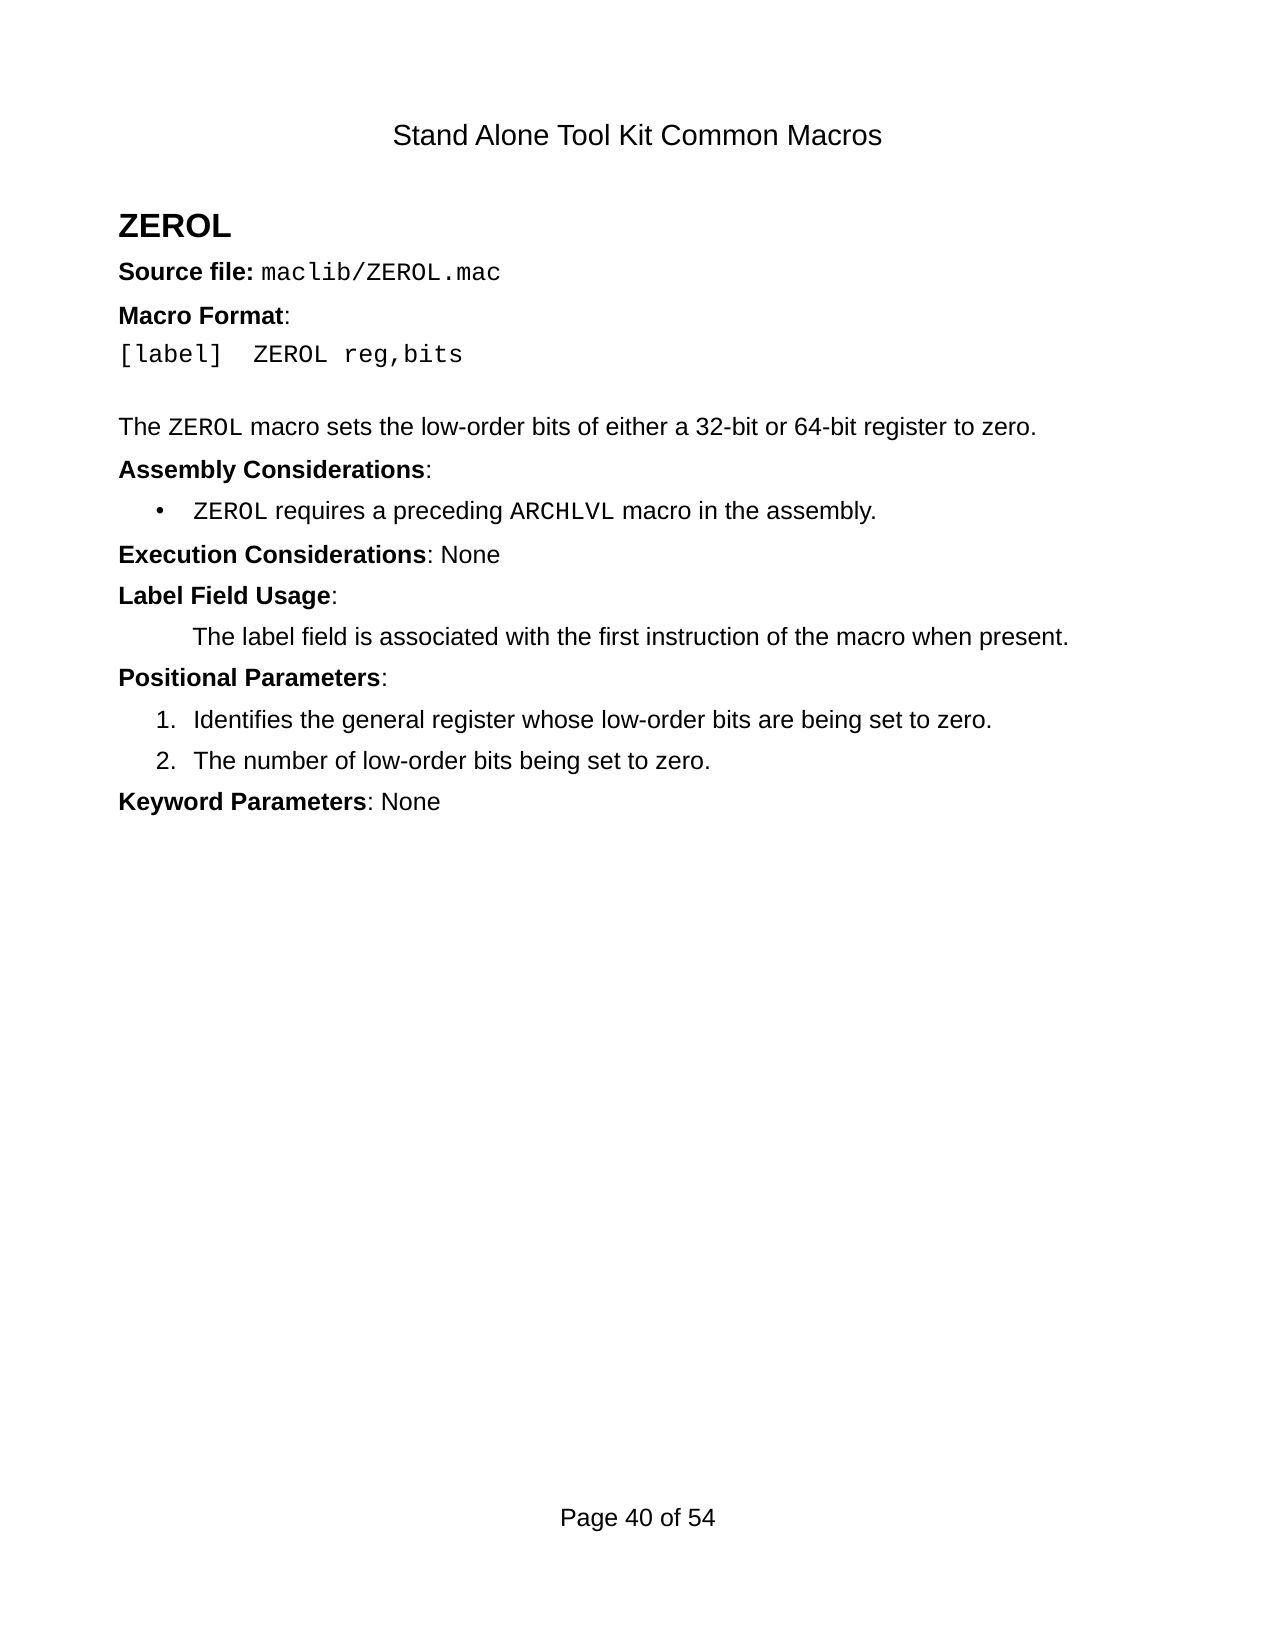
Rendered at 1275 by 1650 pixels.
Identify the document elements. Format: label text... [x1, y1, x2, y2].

text The label field is associated with the first instruction of the macro when present. [192, 622, 1157, 651]
text Execution Considerations: None [118, 540, 1157, 568]
text Source file: maclib/ZEROL.mac [118, 257, 1157, 288]
subtitle ZEROL [118, 206, 1157, 245]
text The ZEROL macro sets the low-order bits of either a 32-bit or 64-bit register to zero. [118, 412, 1157, 442]
text Assembly Considerations: [118, 455, 1157, 484]
list Identifies the general register whose low-order bits are being set to zero. [156, 705, 1157, 733]
list ZEROL requires a preceding ARCHLVL macro in the assembly. [156, 496, 1157, 527]
list The number of low-order bits being set to zero. [156, 746, 1157, 775]
text Keyword Parameters: None [118, 787, 1157, 816]
text Label Field Usage: [118, 581, 1157, 610]
text Positional Parameters: [118, 663, 1157, 692]
text Macro Format: [118, 301, 1157, 329]
text [label] ZEROL reg,bits [118, 342, 1157, 370]
